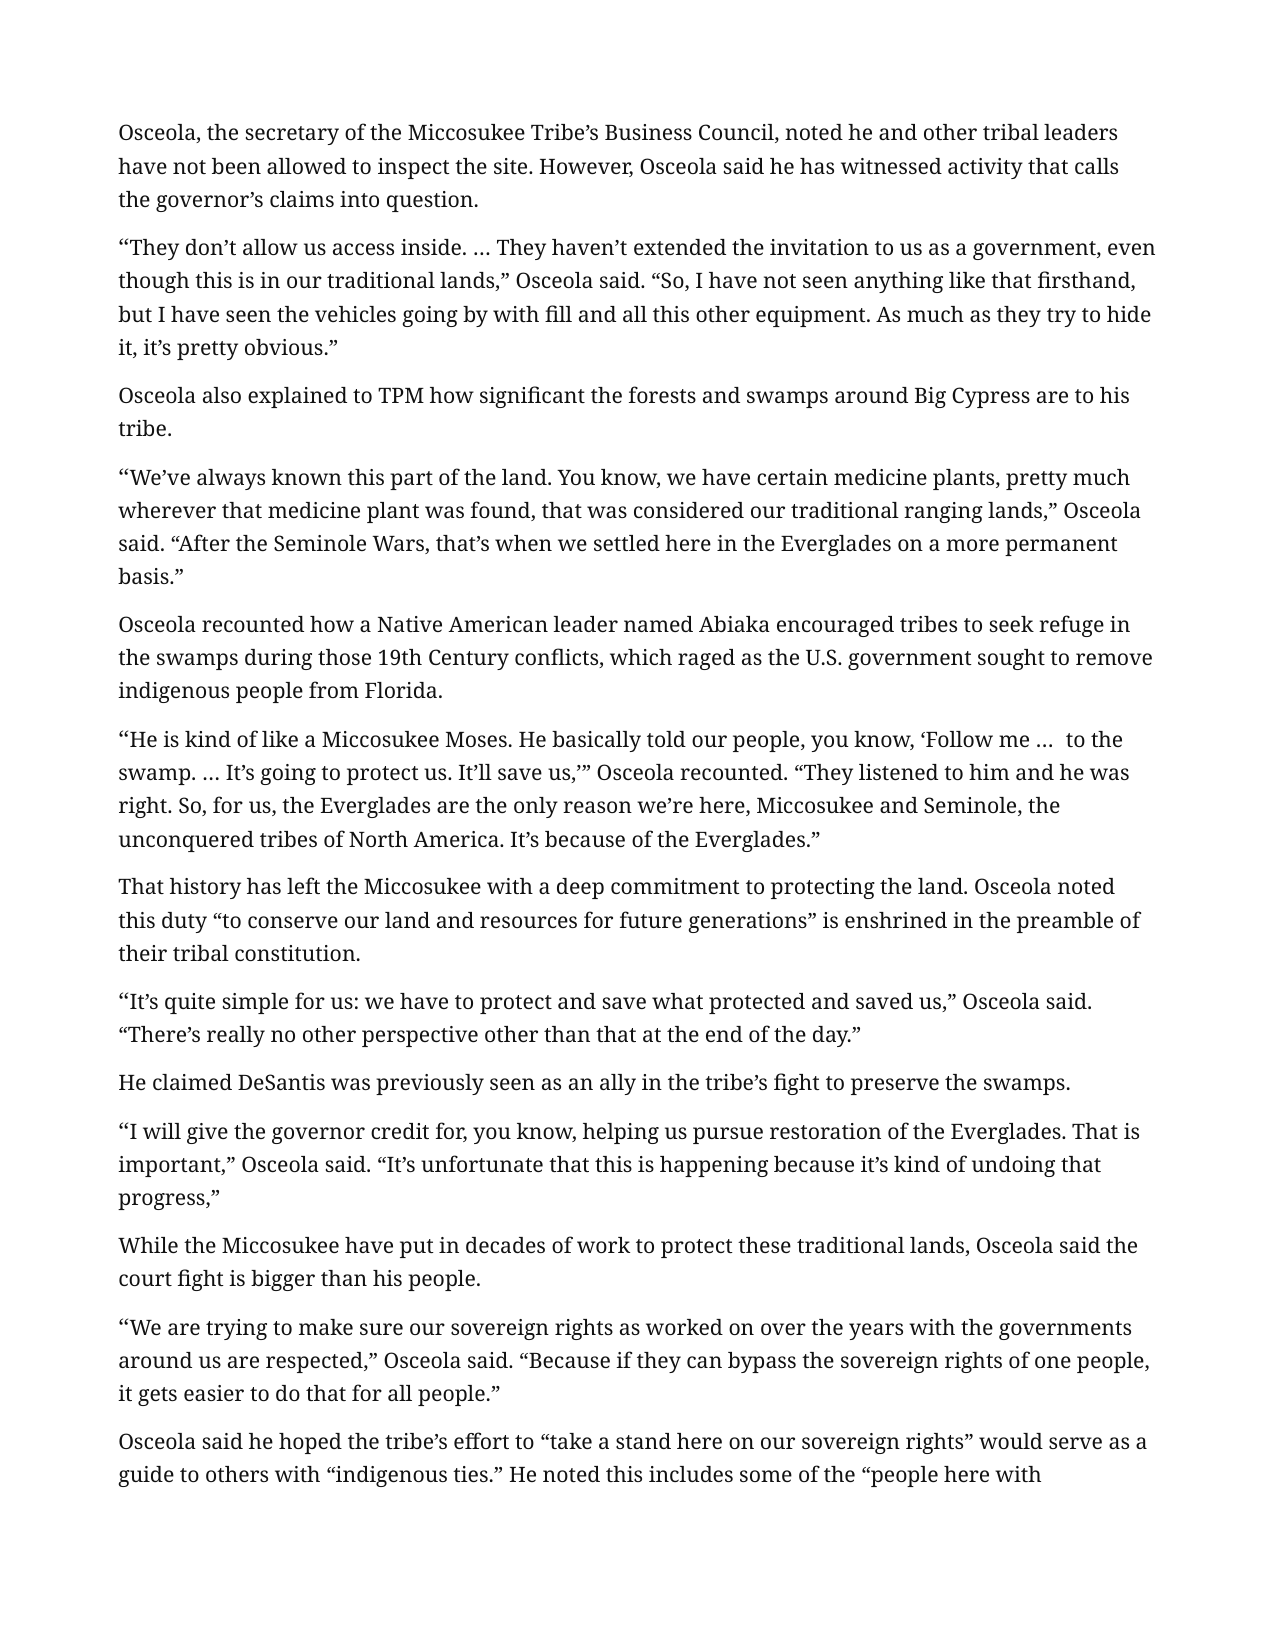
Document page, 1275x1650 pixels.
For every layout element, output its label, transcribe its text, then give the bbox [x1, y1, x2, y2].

text “We are trying to make sure our sovereign rights as worked on over the years with the governments around us are respected,” Osceola said. “Because if they can bypass the sovereign rights of one people, it gets easier to do that for all people.” [118, 1312, 1157, 1408]
text “It’s quite simple for us: we have to protect and save what protected and saved us,” Osceola said. “There’s really no other perspective other than that at the end of the day.” [118, 986, 1157, 1049]
text Osceola recounted how a Native American leader named Abiaka encouraged tribes to seek refuge in the swamps during those 19th Century conflicts, which raged as the U.S. government sought to remove indigenous people from Florida. [118, 610, 1157, 705]
text While the Miccosukee have put in decades of work to protect these traditional lands, Osceola said the court fight is bigger than his people. [118, 1231, 1157, 1293]
text “I will give the governor credit for, you know, helping us pursue restoration of the Everglades. That is important,” Osceola said. “It’s unfortunate that this is happening because it’s kind of undoing that progress,” [118, 1116, 1157, 1212]
text Osceola said he hoped the tribe’s effort to “take a stand here on our sovereign rights” would serve as a guide to others with “indigenous ties.” He noted this includes some of the “people here with [118, 1427, 1157, 1489]
text That history has left the Miccosukee with a deep commitment to protecting the land. Osceola noted this duty “to conserve our land and resources for future generations” is enshrined in the preamble of their tribal constitution. [118, 872, 1157, 967]
text Osceola also explained to TPM how significant the forests and swamps around Big Cypress are to his tribe. [118, 381, 1157, 443]
text Osceola, the secretary of the Miccosukee Tribe’s Business Council, noted he and other tribal leaders have not been allowed to inspect the site. However, Osceola said he has witnessed activity that calls the governor’s claims into question. [118, 118, 1157, 213]
text “He is kind of like a Miccosukee Moses. He basically told our people, you know, ‘Follow me … to the swamp. … It’s going to protect us. It’ll save us,’” Osceola recounted. “They listened to him and he was right. So, for us, the Everglades are the only reason we’re here, Miccosukee and Seminole, the unconquered tribes of North America. It’s because of the Everglades.” [118, 724, 1157, 853]
text He claimed DeSantis was previously seen as an ally in the tribe’s fight to preserve the swamps. [118, 1068, 1157, 1097]
text “We’ve always known this part of the land. You know, we have certain medicine plants, pretty much wherever that medicine plant was found, that was considered our traditional ranging lands,” Osceola said. “After the Seminole Wars, that’s when we settled here in the Everglades on a more permanent basis.” [118, 462, 1157, 591]
text “They don’t allow us access inside. … They haven’t extended the invitation to us as a government, even though this is in our traditional lands,” Osceola said. “So, I have not seen anything like that firsthand, but I have seen the vehicles going by with fill and all this other equipment. As much as they try to hide it, it’s pretty obvious.” [118, 232, 1157, 362]
